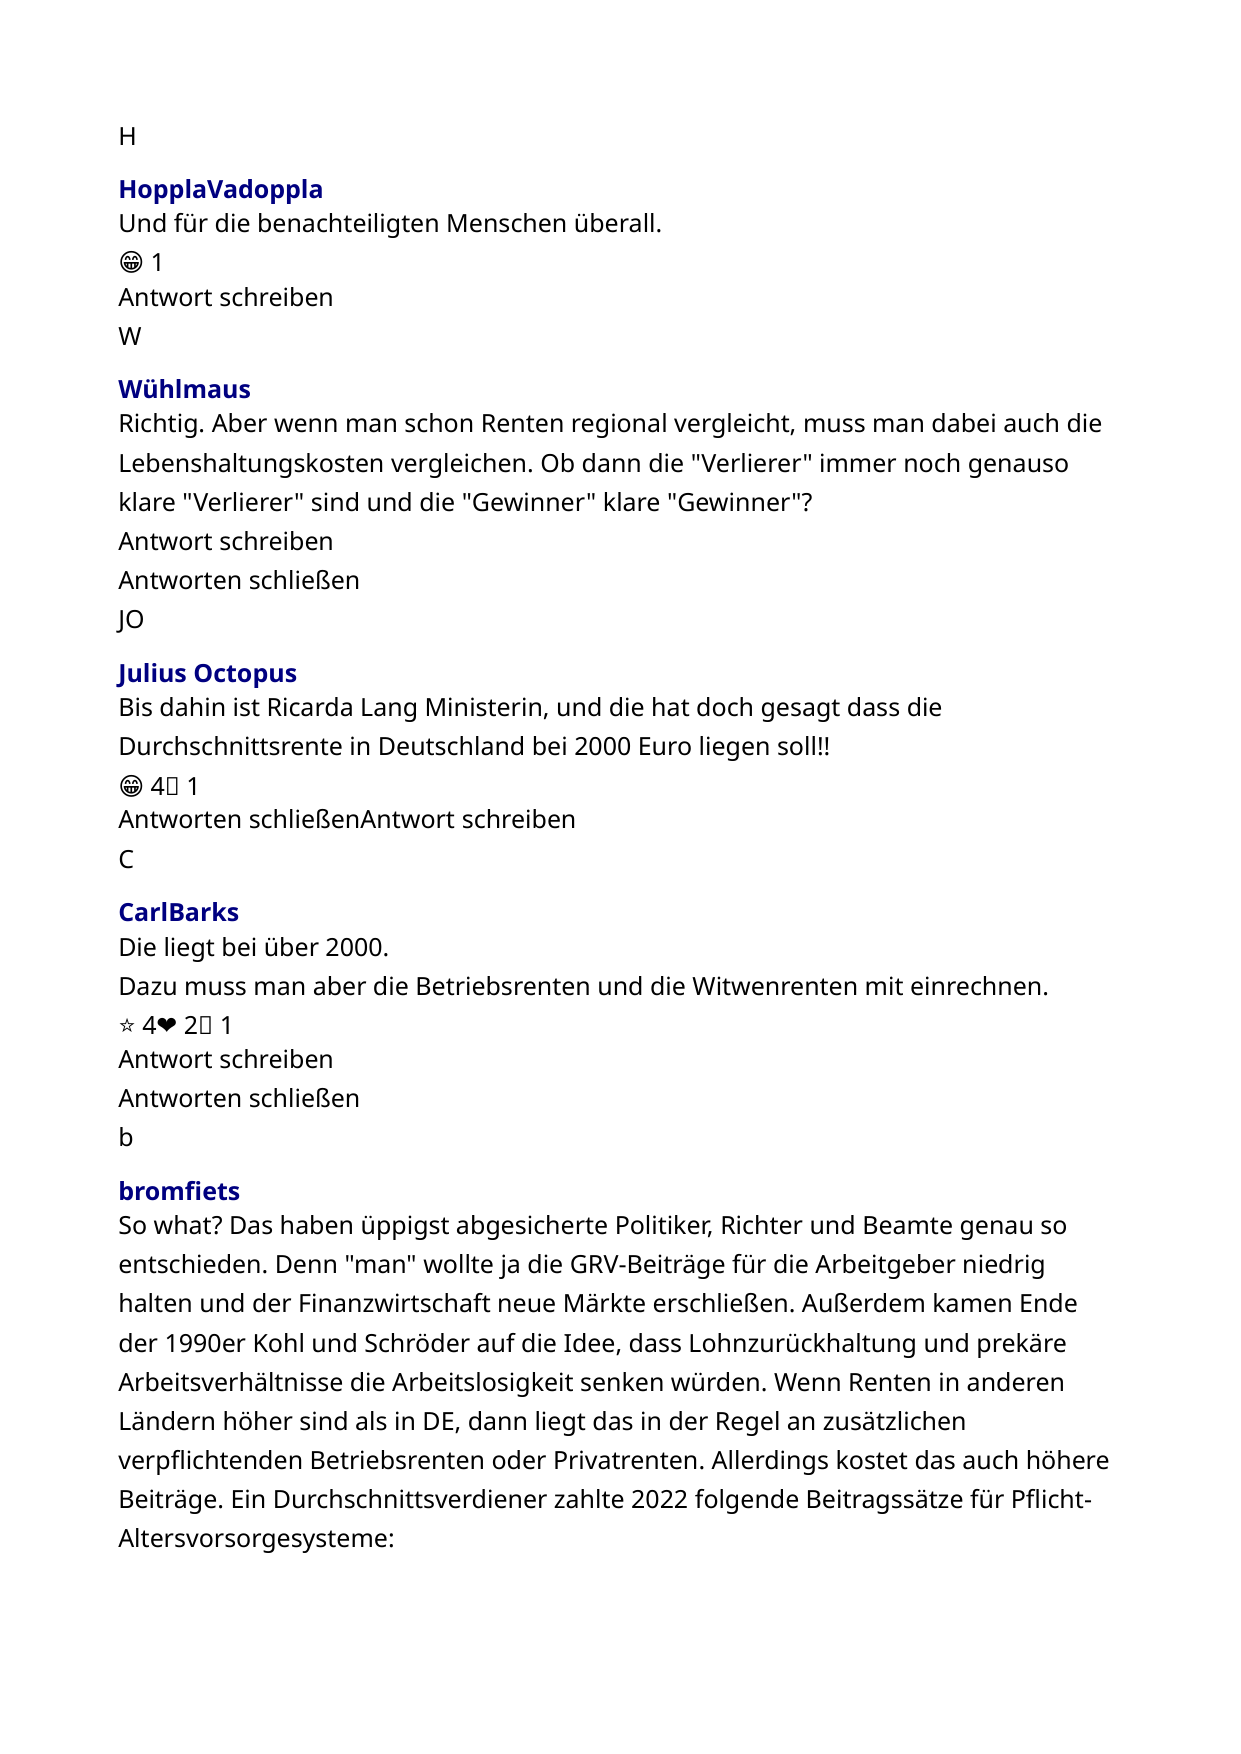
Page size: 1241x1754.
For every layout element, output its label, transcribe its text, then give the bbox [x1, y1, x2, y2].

subtitle CarlBarks [118, 895, 1122, 929]
text C [118, 841, 1122, 875]
text Die liegt bei über 2000. [118, 929, 1122, 963]
subtitle Wühlmaus [118, 372, 1122, 406]
text JO [118, 602, 1122, 636]
text Antworten schließen [118, 1081, 1122, 1115]
text W [118, 318, 1122, 352]
subtitle bromfiets [118, 1174, 1122, 1208]
subtitle HopplaVadoppla [118, 172, 1122, 206]
text b [118, 1120, 1122, 1154]
text 😁 1 [118, 245, 1122, 279]
subtitle Julius Octopus [118, 656, 1122, 690]
text Antwort schreiben [118, 279, 1122, 313]
text Antworten schließen [118, 563, 1122, 597]
text Bis dahin ist Ricarda Lang Ministerin, und die hat doch gesagt dass die Durchschnittsrente in Deutschland bei 2000 Euro liegen soll!! [118, 690, 1122, 763]
text Antwort schreiben [118, 524, 1122, 558]
text 😁 4🤨 1 [118, 768, 1122, 802]
text Antwort schreiben [118, 1042, 1122, 1076]
text Richtig. Aber wenn man schon Renten regional vergleicht, muss man dabei auch die Lebenshaltungskosten vergleichen. Ob dann die "Verlierer" immer noch genauso klare "Verlierer" sind und die "Gewinner" klare "Gewinner"? [118, 406, 1122, 518]
text H [118, 118, 1122, 152]
text So what? Das haben üppigst abgesicherte Politiker, Richter und Beamte genau so entschieden. Denn "man" wollte ja die GRV-Beiträge für die Arbeitgeber niedrig halten und der Finanzwirtschaft neue Märkte erschließen. Außerdem kamen Ende der 1990er Kohl und Schröder auf die Idee, dass Lohnzurückhaltung und prekäre Arbeitsverhältnisse die Arbeitslosigkeit senken würden. Wenn Renten in anderen Ländern höher sind als in DE, dann liegt das in der Regel an zusätzlichen verpflichtenden Betriebsrenten oder Privatrenten. Allerdings kostet das auch höhere Beiträge. Ein Durchschnittsverdiener zahlte 2022 folgende Beitragssätze für Pflicht-Altersvorsorgesysteme: [118, 1208, 1122, 1555]
text Dazu muss man aber die Betriebsrenten und die Witwenrenten mit einrechnen. [118, 968, 1122, 1002]
text Und für die benachteiligten Menschen überall. [118, 206, 1122, 240]
text Antworten schließenAntwort schreiben [118, 802, 1122, 836]
text ⭐️ 4❤️ 2🤨 1 [118, 1007, 1122, 1042]
